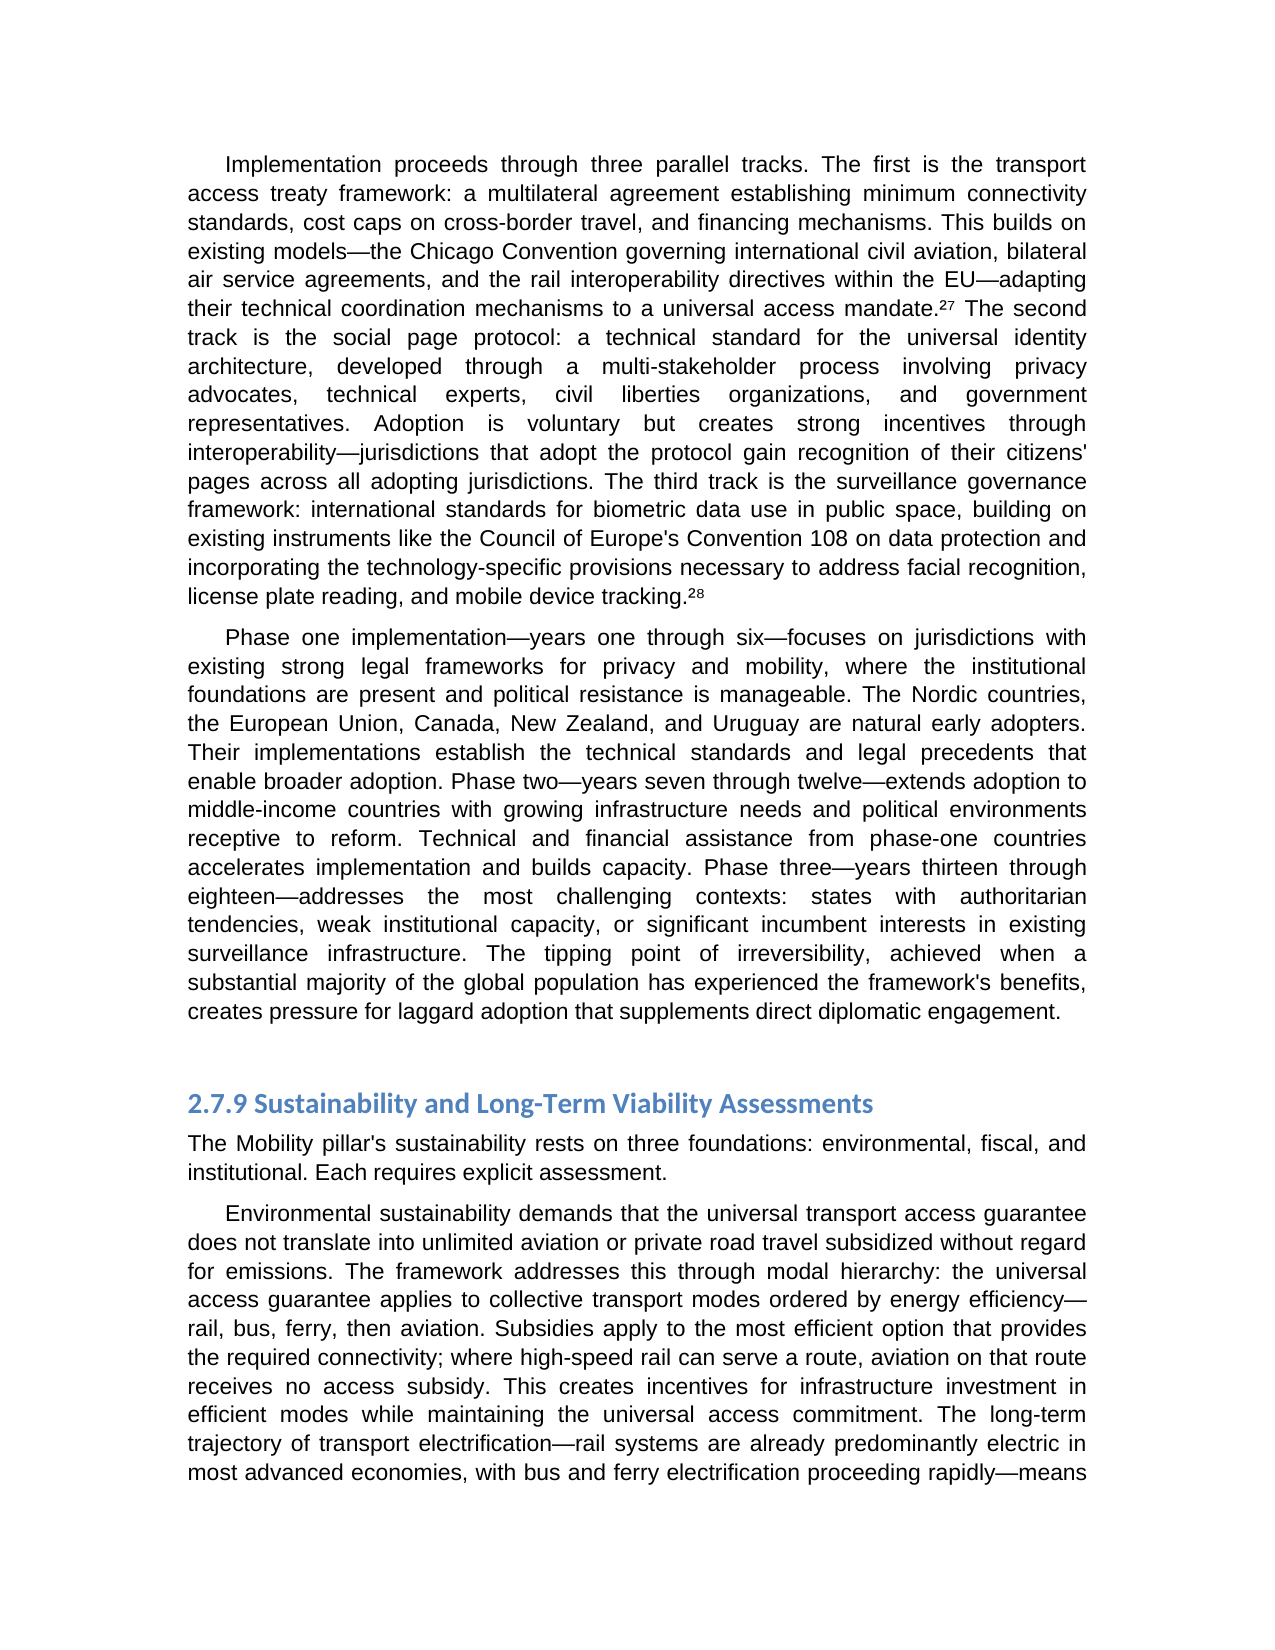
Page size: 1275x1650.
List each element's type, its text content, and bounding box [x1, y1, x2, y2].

text Environmental sustainability demands that the universal transport access guarantee does not translate into unlimited aviation or private road travel subsidized without regard for emissions. The framework addresses this through modal hierarchy: the universal access guarantee applies to collective transport modes ordered by energy efficiency—rail, bus, ferry, then aviation. Subsidies apply to the most efficient option that provides the required connectivity; where high-speed rail can serve a route, aviation on that route receives no access subsidy. This creates incentives for infrastructure investment in efficient modes while maintaining the universal access commitment. The long-term trajectory of transport electrification—rail systems are already predominantly electric in most advanced economies, with bus and ferry electrification proceeding rapidly—means [187, 1199, 1087, 1486]
text Phase one implementation—years one through six—focuses on jurisdictions with existing strong legal frameworks for privacy and mobility, where the institutional foundations are present and political resistance is manageable. The Nordic countries, the European Union, Canada, New Zealand, and Uruguay are natural early adopters. Their implementations establish the technical standards and legal precedents that enable broader adoption. Phase two—years seven through twelve—extends adoption to middle-income countries with growing infrastructure needs and political environments receptive to reform. Technical and financial assistance from phase-one countries accelerates implementation and builds capacity. Phase three—years thirteen through eighteen—addresses the most challenging contexts: states with authoritarian tendencies, weak institutional capacity, or significant incumbent interests in existing surveillance infrastructure. The tipping point of irreversibility, achieved when a substantial majority of the global population has experienced the framework's benefits, creates pressure for laggard adoption that supplements direct diplomatic engagement. [187, 622, 1087, 1025]
subtitle 2.7.9 Sustainability and Long-Term Viability Assessments [187, 1085, 1087, 1120]
text The Mobility pillar's sustainability rests on three foundations: environmental, fiscal, and institutional. Each requires explicit assessment. [187, 1129, 1087, 1186]
text Implementation proceeds through three parallel tracks. The first is the transport access treaty framework: a multilateral agreement establishing minimum connectivity standards, cost caps on cross-border travel, and financing mechanisms. This builds on existing models—the Chicago Convention governing international civil aviation, bilateral air service agreements, and the rail interoperability directives within the EU—adapting their technical coordination mechanisms to a universal access mandate.²⁷ The second track is the social page protocol: a technical standard for the universal identity architecture, developed through a multi-stakeholder process involving privacy advocates, technical experts, civil liberties organizations, and government representatives. Adoption is voluntary but creates strong incentives through interoperability—jurisdictions that adopt the protocol gain recognition of their citizens' pages across all adopting jurisdictions. The third track is the surveillance governance framework: international standards for biometric data use in public space, building on existing instruments like the Council of Europe's Convention 108 on data protection and incorporating the technology-specific provisions necessary to address facial recognition, license plate reading, and mobile device tracking.²⁸ [187, 150, 1087, 610]
